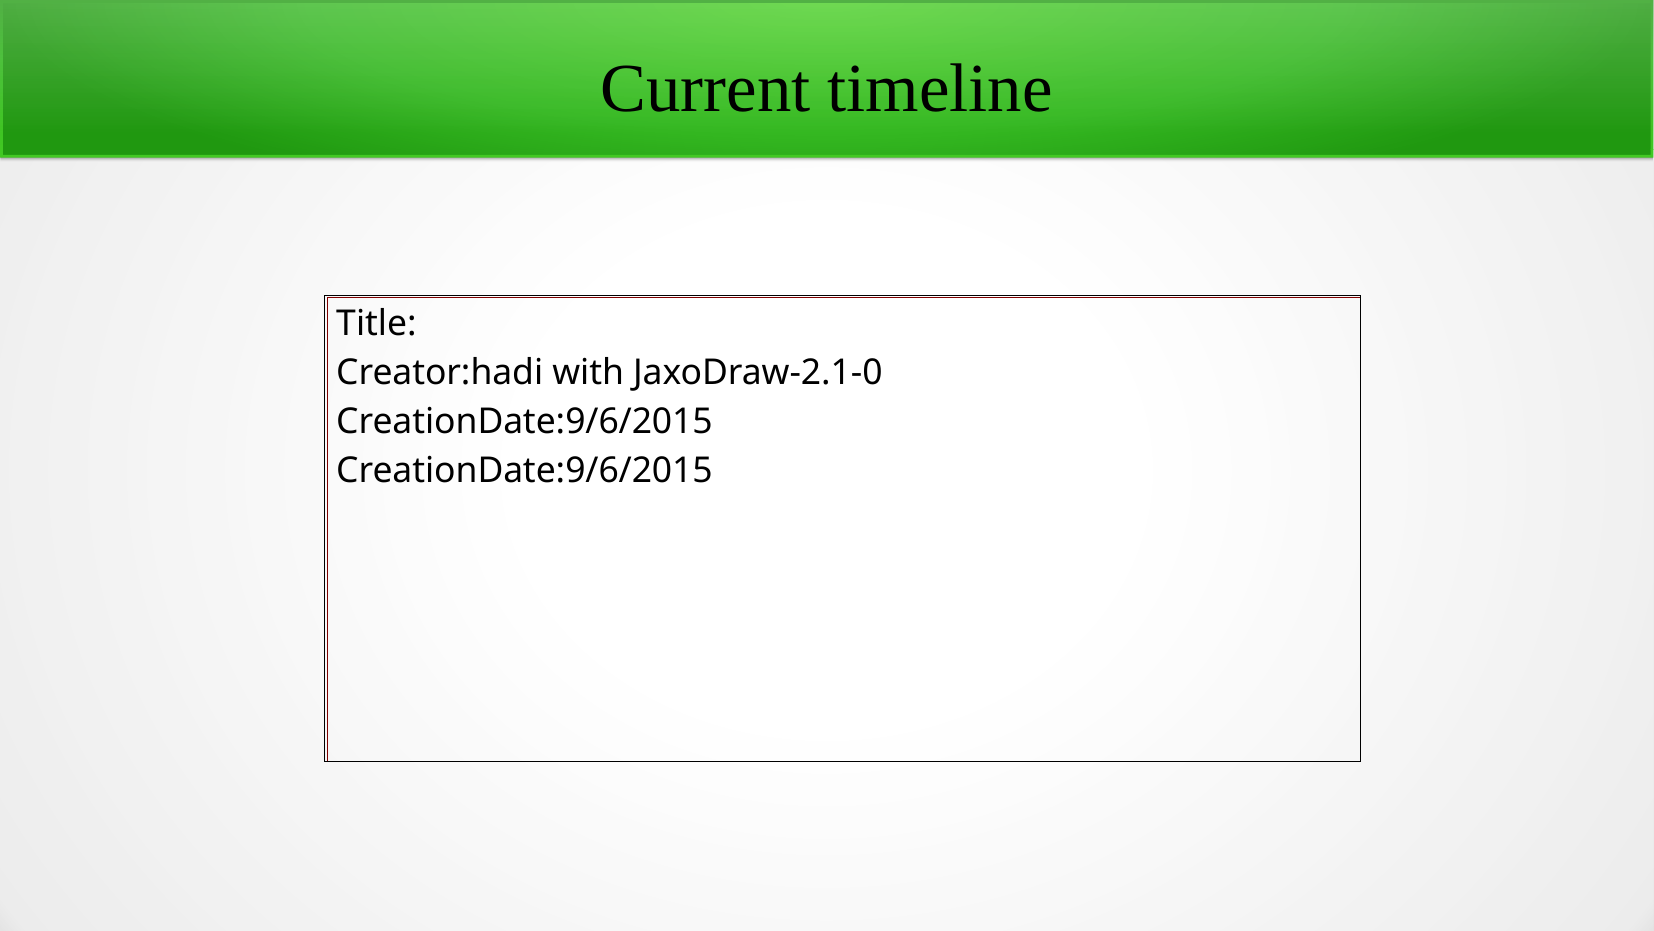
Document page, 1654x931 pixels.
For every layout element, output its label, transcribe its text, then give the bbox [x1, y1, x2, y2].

title Current timeline [82, 35, 1571, 142]
picture [324, 295, 1361, 762]
